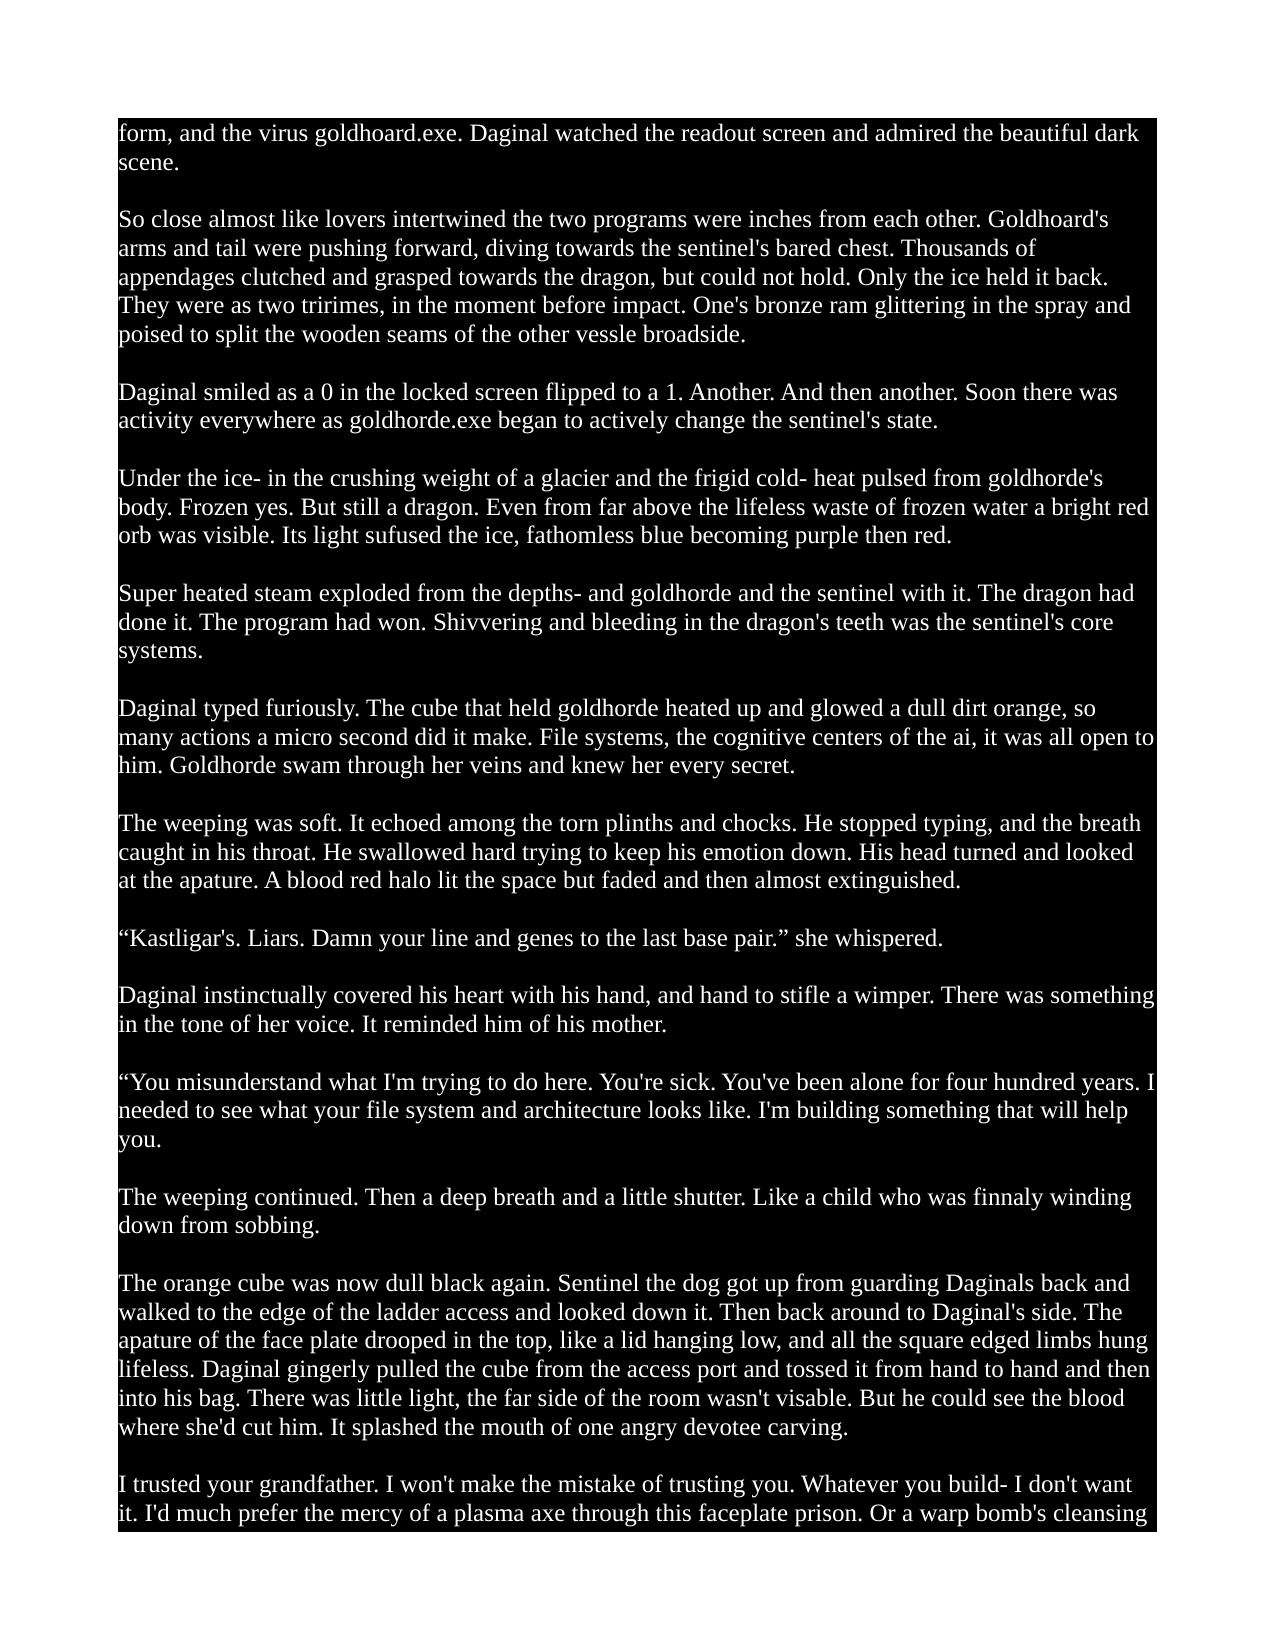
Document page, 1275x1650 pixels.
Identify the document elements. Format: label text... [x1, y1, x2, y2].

text form, and the virus goldhoard.exe. Daginal watched the readout screen and admired the beautiful dark scene. [118, 118, 1157, 176]
text So close almost like lovers intertwined the two programs were inches from each other. Goldhoard's arms and tail were pushing forward, diving towards the sentinel's bared chest. Thousands of appendages clutched and grasped towards the dragon, but could not hold. Only the ice held it back. They were as two tririmes, in the moment before impact. One's bronze ram glittering in the spray and poised to split the wooden seams of the other vessle broadside. [118, 204, 1157, 348]
text I trusted your grandfather. I won't make the mistake of trusting you. Whatever you build- I don't want it. I'd much prefer the mercy of a plasma axe through this faceplate prison. Or a warp bomb's cleansing [118, 1469, 1157, 1527]
text Daginal smiled as a 0 in the locked screen flipped to a 1. Another. And then another. Soon there was activity everywhere as goldhorde.exe began to actively change the sentinel's state. Under the ice- in the crushing weight of a glacier and the frigid cold- heat pulsed from goldhorde's body. Frozen yes. But still a dragon. Even from far above the lifeless waste of frozen water a bright red orb was visible. Its light sufused the ice, fathomless blue becoming purple then red. Super heated steam exploded from the depths- and goldhorde and the sentinel with it. The dragon had done it. The program had won. Shivvering and bleeding in the dragon's teeth was the sentinel's core systems. [118, 377, 1157, 664]
text “You misunderstand what I'm trying to do here. You're sick. You've been alone for four hundred years. I needed to see what your file system and architecture looks like. I'm building something that will help you. The weeping continued. Then a deep breath and a little shutter. Like a child who was finnaly winding down from sobbing. The orange cube was now dull black again. Sentinel the dog got up from guarding Daginals back and walked to the edge of the ladder access and looked down it. Then back around to Daginal's side. The apature of the face plate drooped in the top, like a lid hanging low, and all the square edged limbs hung lifeless. Daginal gingerly pulled the cube from the access port and tossed it from hand to hand and then into his bag. There was little light, the far side of the room wasn't visable. But he could see the blood where she'd cut him. It splashed the mouth of one angry devotee carving. [118, 1067, 1157, 1441]
text The weeping was soft. It echoed among the torn plinths and chocks. He stopped typing, and the breath caught in his throat. He swallowed hard trying to keep his emotion down. His head turned and looked at the apature. A blood red halo lit the space but faded and then almost extinguished. “Kastligar's. Liars. Damn your line and genes to the last base pair.” she whispered. Daginal instinctually covered his heart with his hand, and hand to stifle a wimper. There was something in the tone of her voice. It reminded him of his mother. [118, 808, 1157, 1038]
text Daginal typed furiously. The cube that held goldhorde heated up and glowed a dull dirt orange, so many actions a micro second did it make. File systems, the cognitive centers of the ai, it was all open to him. Goldhorde swam through her veins and knew her every secret. [118, 693, 1157, 779]
